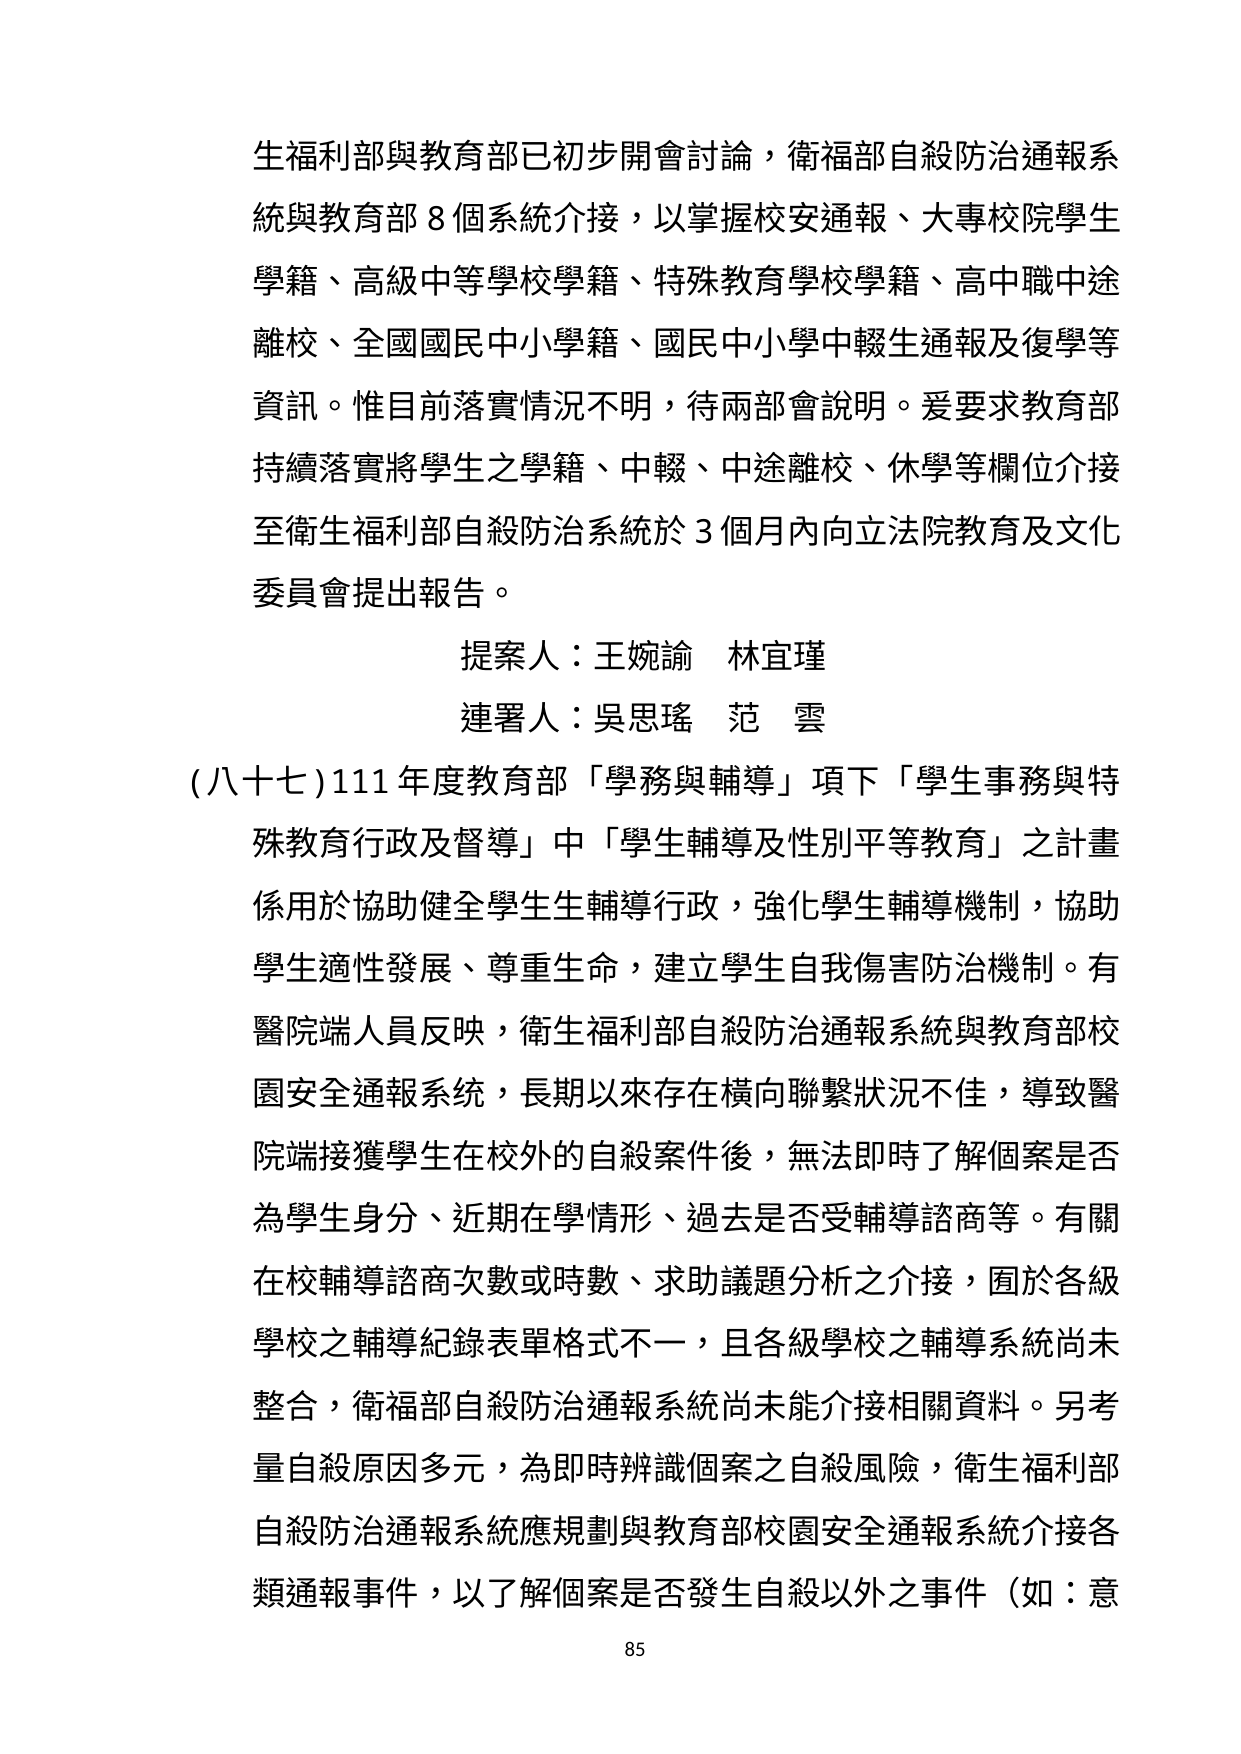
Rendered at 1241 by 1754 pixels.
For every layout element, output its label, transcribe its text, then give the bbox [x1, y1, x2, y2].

text 生福利部與教育部已初步開會討論，衛福部自殺防治通報系統與教育部8個系統介接，以掌握校安通報、大專校院學生學籍、高級中等學校學籍、特殊教育學校學籍、高中職中途離校、全國國民中小學籍、國民中小學中輟生通報及復學等資訊。惟目前落實情況不明，待兩部會說明。爰要求教育部持續落實將學生之學籍、中輟、中途離校、休學等欄位介接至衛生福利部自殺防治系統於3個月內向立法院教育及文化委員會提出報告。 [185, 112, 1122, 612]
text 連署人：吳思瑤 范 雲 [460, 675, 1122, 737]
text 提案人：王婉諭 林宜瑾 [460, 612, 1122, 675]
text (八十七)111年度教育部「學務與輔導」項下「學生事務與特殊教育行政及督導」中「學生輔導及性別平等教育」之計畫係用於協助健全學生生輔導行政，強化學生輔導機制，協助學生適性發展、尊重生命，建立學生自我傷害防治機制。有醫院端人員反映，衛生福利部自殺防治通報系統與教育部校園安全通報系统，長期以來存在橫向聯繫狀況不佳，導致醫院端接獲學生在校外的自殺案件後，無法即時了解個案是否為學生身分、近期在學情形、過去是否受輔導諮商等。有關在校輔導諮商次數或時數、求助議題分析之介接，囿於各級學校之輔導紀錄表單格式不一，且各級學校之輔導系統尚未整合，衛福部自殺防治通報系統尚未能介接相關資料。另考量自殺原因多元，為即時辨識個案之自殺風險，衛生福利部自殺防治通報系統應規劃與教育部校園安全通報系統介接各類通報事件，以了解個案是否發生自殺以外之事件（如：意 [185, 737, 1122, 1612]
